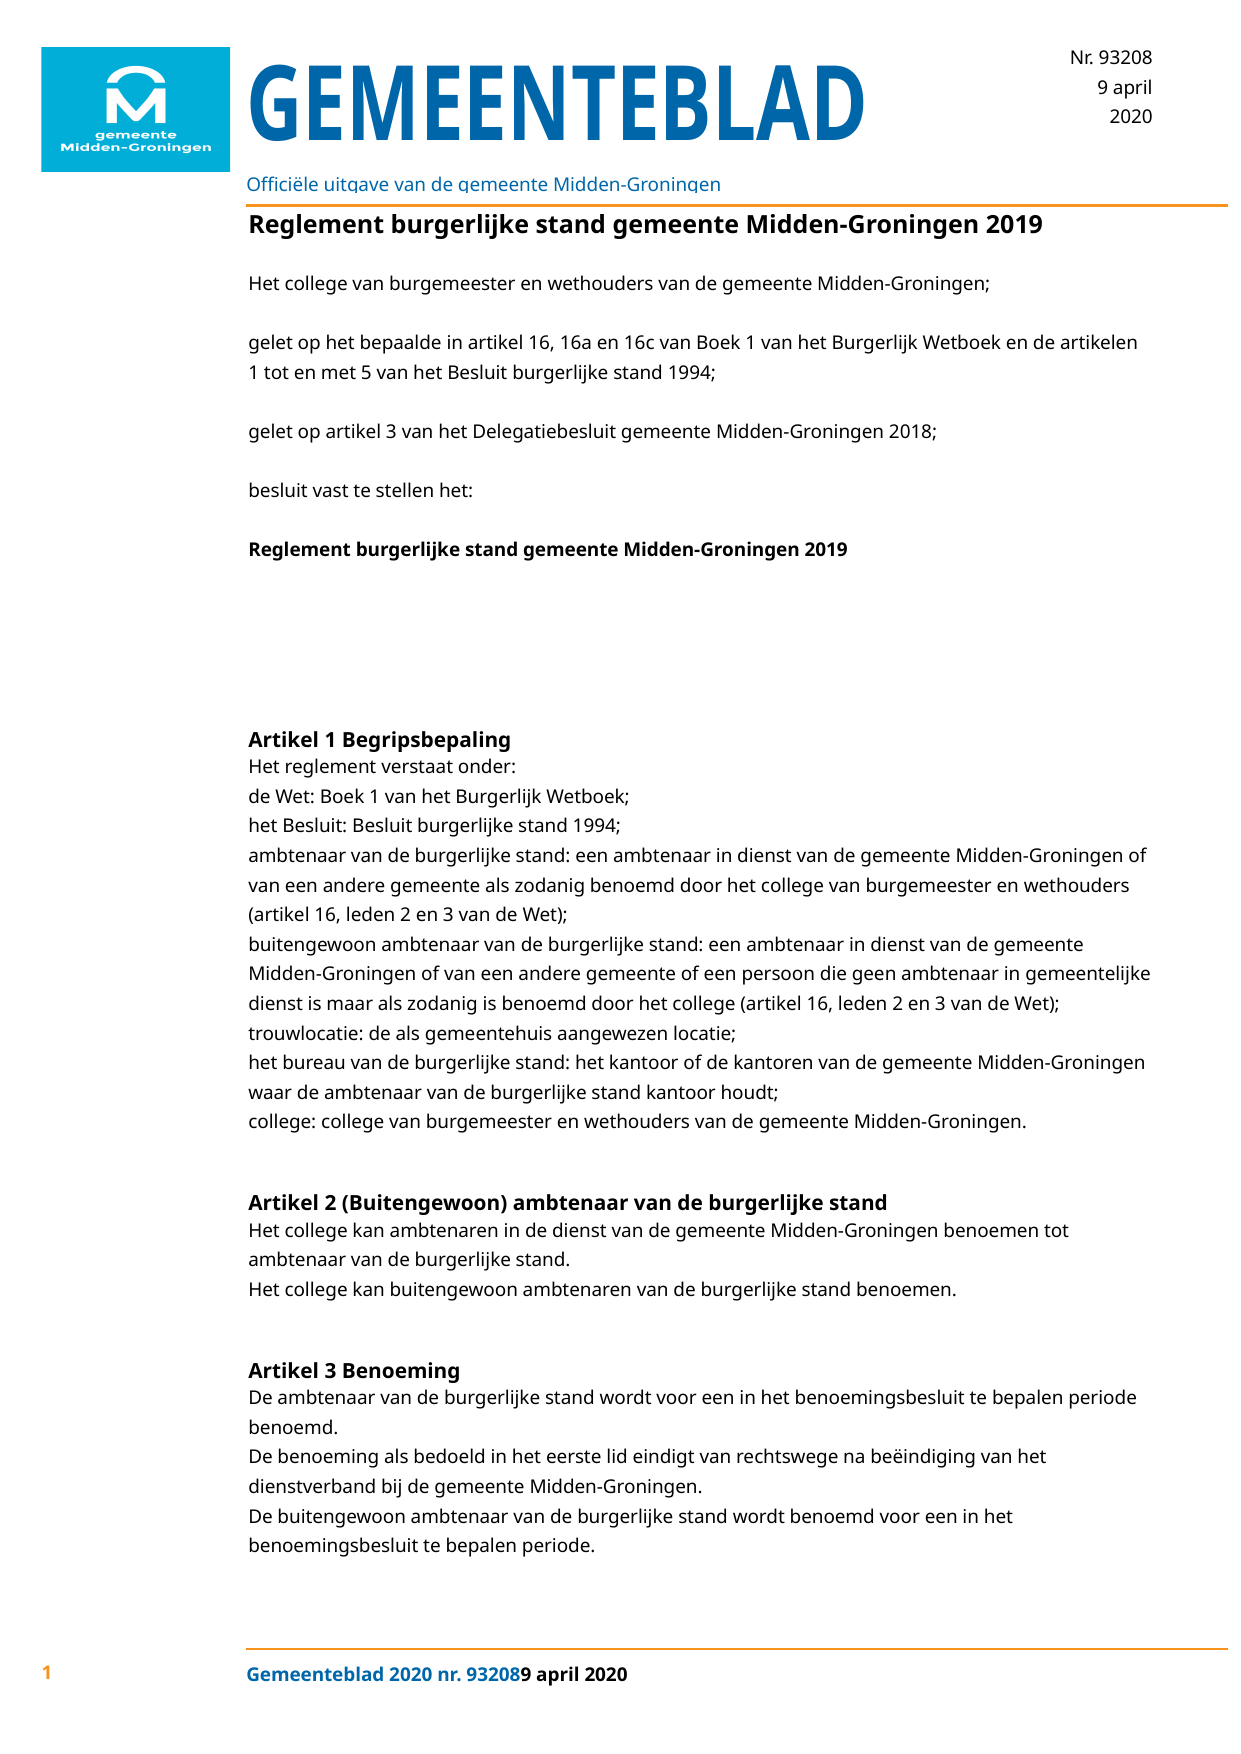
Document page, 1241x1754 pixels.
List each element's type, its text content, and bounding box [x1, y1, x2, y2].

text gelet op artikel 3 van het Delegatiebesluit gemeente Midden-Groningen 2018; [248, 418, 1152, 444]
text Artikel 1 Begripsbepaling [248, 725, 1152, 753]
text college: college van burgemeester en wethouders van de gemeente Midden-Groningen. [248, 1108, 1152, 1134]
text de Wet: Boek 1 van het Burgerlijk Wetboek; [248, 783, 1152, 809]
text Artikel 3 Benoeming [248, 1356, 1152, 1384]
text het Besluit: Besluit burgerlijke stand 1994; [248, 813, 1152, 838]
picture [108, 66, 164, 82]
text Het college kan buitengewoon ambtenaren van de burgerlijke stand benoemen. [248, 1276, 1152, 1302]
text Artikel 2 (Buitengewoon) ambtenaar van de burgerlijke stand [248, 1188, 1152, 1217]
text Het reglement verstaat onder: [248, 753, 1152, 779]
text Het college van burgemeester en wethouders van de gemeente Midden-Groningen; [248, 270, 1152, 296]
text gelet op het bepaalde in artikel 16, 16a en 16c van Boek 1 van het Burgerlijk Wetboek en de artikelen 1 tot en met 5 van het Besluit burgerlijke stand 1994; [248, 329, 1152, 385]
text het bureau van de burgerlijke stand: het kantoor of de kantoren van de gemeente Midden-Groningen waar de ambtenaar van de burgerlijke stand kantoor houdt; [248, 1049, 1152, 1104]
text ambtenaar van de burgerlijke stand: een ambtenaar in dienst van de gemeente Midden-Groningen of van een andere gemeente als zodanig benoemd door het college van burgemeester en wethouders (artikel 16, leden 2 en 3 van de Wet); [248, 842, 1152, 927]
text De benoeming als bedoeld in het eerste lid eindigt van rechtswege na beëindiging van het dienstverband bij de gemeente Midden-Groningen. [248, 1444, 1152, 1499]
picture [184, 146, 190, 153]
text Het college kan ambtenaren in de dienst van de gemeente Midden-Groningen benoemen tot ambtenaar van de burgerlijke stand. [248, 1217, 1152, 1272]
text besluit vast te stellen het: [248, 477, 1152, 503]
picture [107, 89, 165, 122]
text Reglement burgerlijke stand gemeente Midden-Groningen 2019 [248, 537, 1152, 562]
text Reglement burgerlijke stand gemeente Midden-Groningen 2019 [248, 207, 1152, 241]
text De buitengewoon ambtenaar van de burgerlijke stand wordt benoemd voor een in het benoemingsbesluit te bepalen periode. [248, 1503, 1152, 1558]
text trouwlocatie: de als gemeentehuis aangewezen locatie; [248, 1020, 1152, 1045]
text buitengewoon ambtenaar van de burgerlijke stand: een ambtenaar in dienst van de gemeente Midden-Groningen of van een andere gemeente of een persoon die geen ambtenaar in gemeentelijke dienst is maar als zodanig is benoemd door het college (artikel 16, leden 2 en 3 van de Wet); [248, 931, 1152, 1016]
text De ambtenaar van de burgerlijke stand wordt voor een in het benoemingsbesluit te bepalen periode benoemd. [248, 1384, 1152, 1440]
